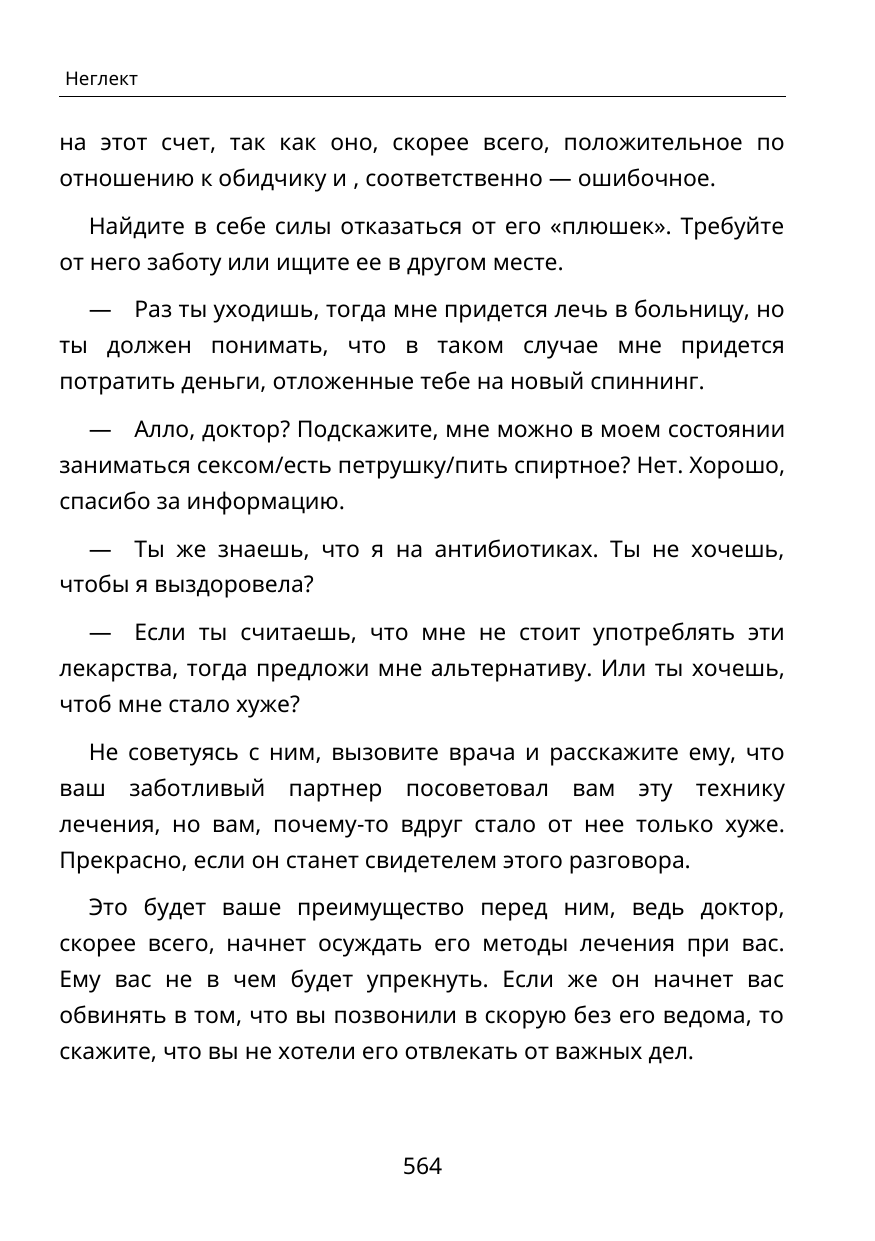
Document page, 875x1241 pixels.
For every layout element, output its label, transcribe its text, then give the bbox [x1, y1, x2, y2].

text Найдите в себе силы отказаться от его «плюшек». Требуйте от него заботу или ищите ее в другом месте. [59, 210, 786, 277]
text на этот счет, так как оно, скорее всего, положительное по отношению к обидчику и , соответственно — ошибочное. [59, 126, 786, 193]
text Не советуясь с ним, вызовите врача и расскажите ему, что ваш заботливый партнер посоветовал вам эту технику лечения, но вам, почему-то вдруг стало от нее только хуже. Прекрасно, если он станет свидетелем этого разговора. [59, 736, 786, 875]
list Ты же знаешь, что я на антибиотиках. Ты не хочешь, чтобы я выздоровела? [59, 532, 786, 600]
text Это будет ваше преимущество перед ним, ведь доктор, скорее всего, начнет осуждать его методы лечения при вас. Ему вас не в чем будет упрекнуть. Если же он начнет вас обвинять в том, что вы позвонили в скорую без его ведома, то скажите, что вы не хотели его отвлекать от важных дел. [59, 891, 786, 1066]
list Алло, доктор? Подскажите, мне можно в моем состоянии заниматься сексом/есть петрушку/пить спиртное? Нет. Хорошо, спасибо за информацию. [59, 413, 786, 516]
list Если ты считаешь, что мне не стоит употреблять эти лекарства, тогда предложи мне альтернативу. Или ты хочешь, чтоб мне стало хуже? [59, 616, 786, 719]
list Раз ты уходишь, тогда мне придется лечь в больницу, но ты должен понимать, что в таком случае мне придется потратить деньги, отложенные тебе на новый спиннинг. [59, 293, 786, 396]
